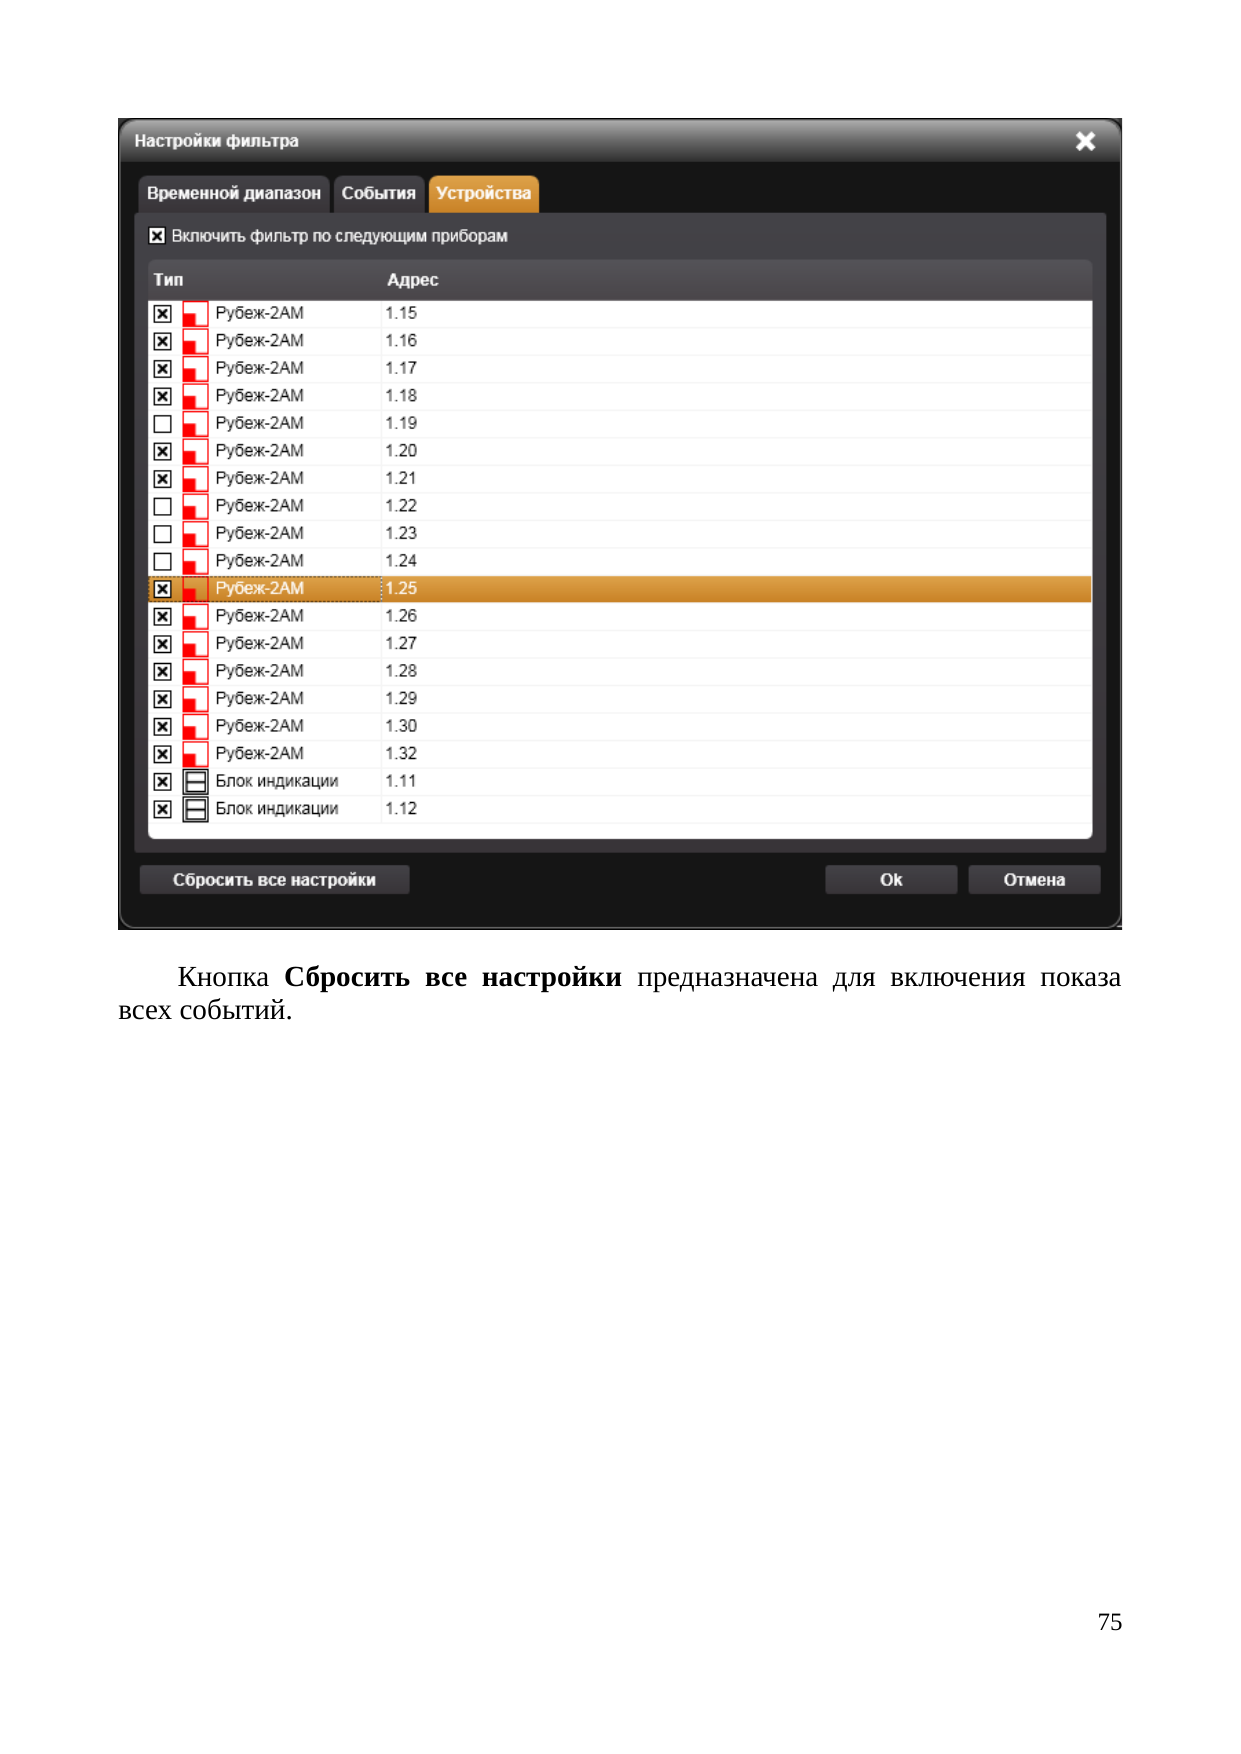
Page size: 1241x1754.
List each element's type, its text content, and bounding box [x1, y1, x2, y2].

text Кнопка Сбросить все настройки предназначена для включения показа всех событий. [118, 930, 1122, 1026]
picture [118, 118, 1123, 930]
